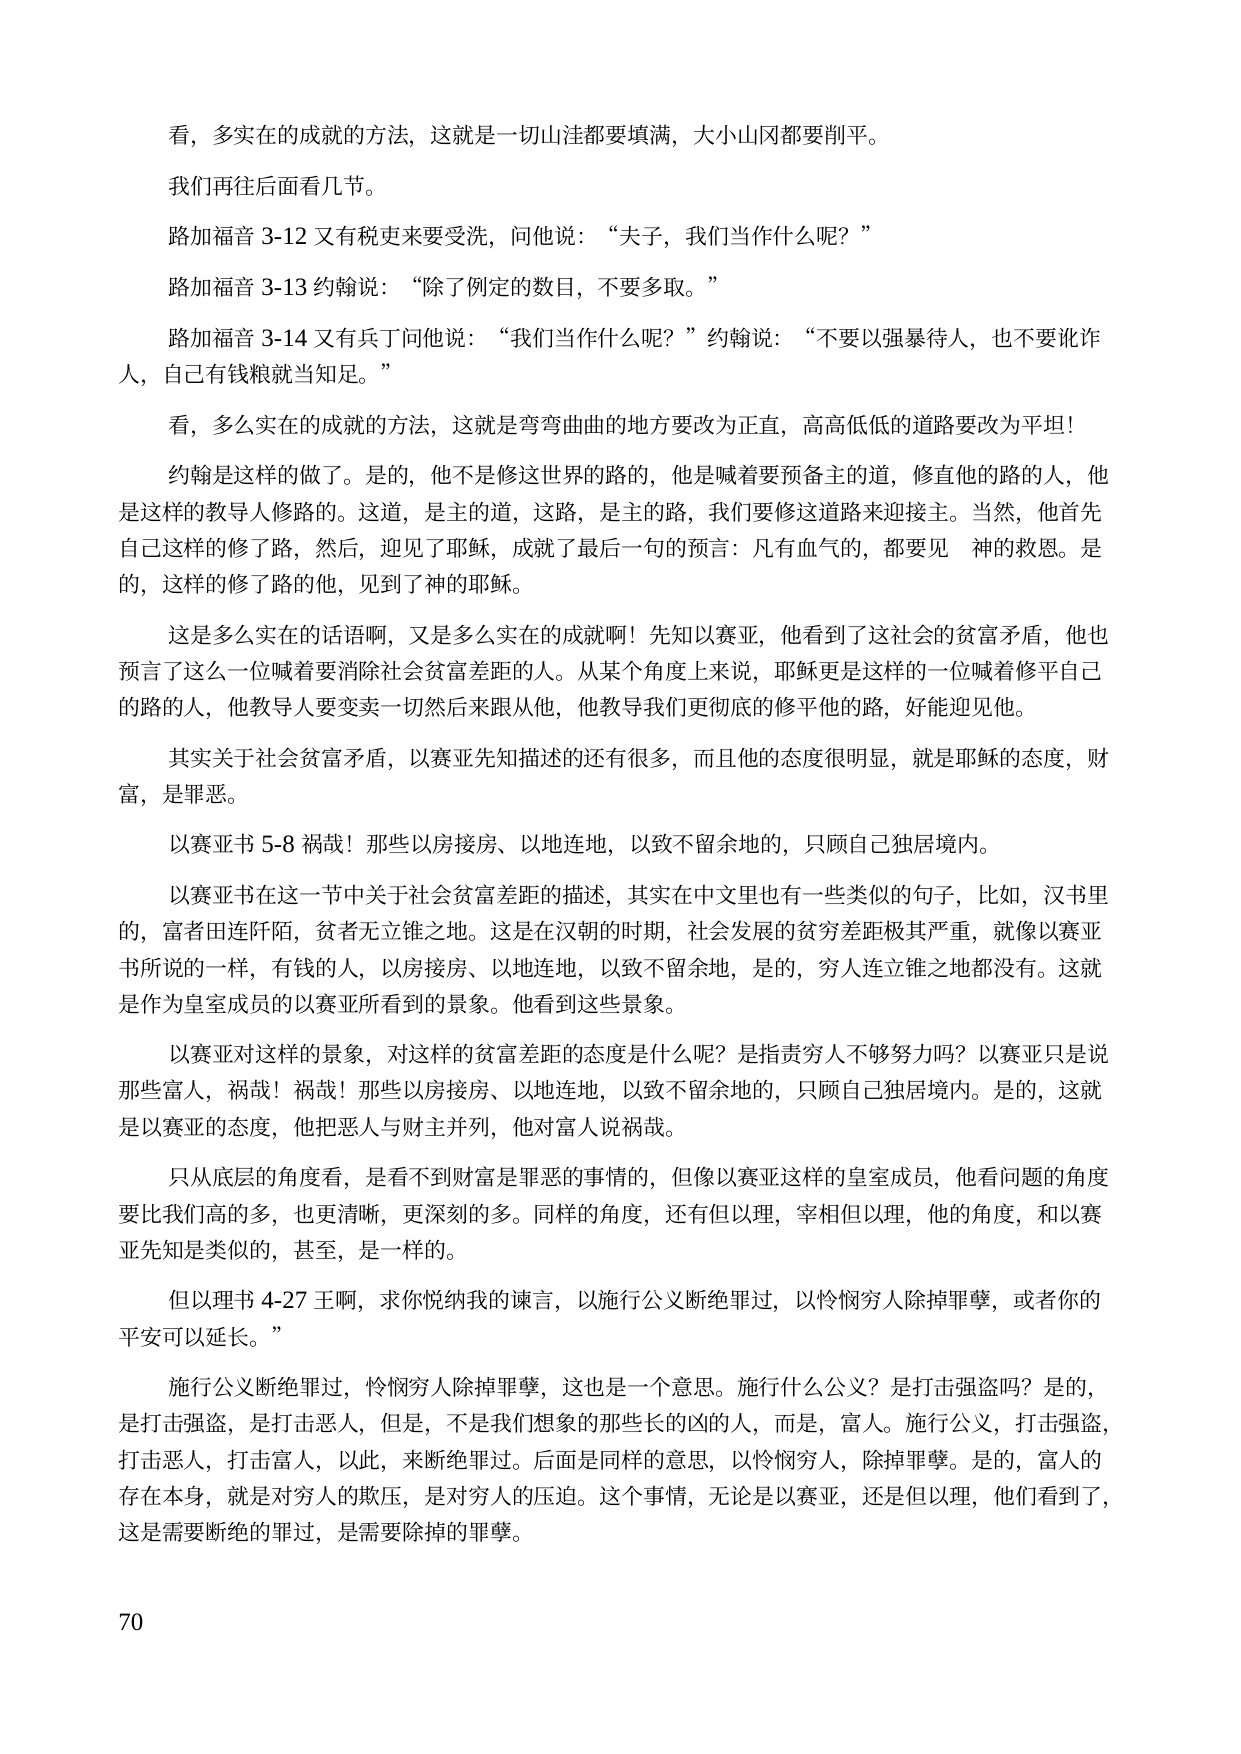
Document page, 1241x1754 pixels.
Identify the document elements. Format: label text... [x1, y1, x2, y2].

text 我们再往后面看几节。 [118, 169, 1122, 200]
text 这是多么实在的话语啊，又是多么实在的成就啊！先知以赛亚，他看到了这社会的贫富矛盾，他也预言了这么一位喊着要消除社会贫富差距的人。从某个角度上来说，耶稣更是这样的一位喊着修平自己的路的人，他教导人要变卖一切然后来跟从他，他教导我们更彻底的修平他的路，好能迎见他。 [118, 618, 1122, 722]
text 路加福音 3-14 又有兵丁问他说：“我们当作什么呢？”约翰说：“不要以强暴待人，也不要讹诈人，自己有钱粮就当知足。” [118, 321, 1122, 389]
text 看，多实在的成就的方法，这就是一切山洼都要填满，大小山冈都要削平。 [118, 118, 1122, 149]
text 路加福音 3-12 又有税吏来要受洗，问他说：“夫子，我们当作什么呢？” [118, 219, 1122, 251]
text 其实关于社会贫富矛盾，以赛亚先知描述的还有很多，而且他的态度很明显，就是耶稣的态度，财富，是罪恶。 [118, 741, 1122, 808]
text 看，多么实在的成就的方法，这就是弯弯曲曲的地方要改为正直，高高低低的道路要改为平坦！ [118, 408, 1122, 439]
text 施行公义断绝罪过，怜悯穷人除掉罪孽，这也是一个意思。施行什么公义？是打击强盗吗？是的，是打击强盗，是打击恶人，但是，不是我们想象的那些长的凶的人，而是，富人。施行公义，打击强盗，打击恶人，打击富人，以此，来断绝罪过。后面是同样的意思，以怜悯穷人，除掉罪孽。是的，富人的存在本身，就是对穷人的欺压，是对穷人的压迫。这个事情，无论是以赛亚，还是但以理，他们看到了，这是需要断绝的罪过，是需要除掉的罪孽。 [118, 1371, 1122, 1547]
text 以赛亚书 5-8 祸哉！那些以房接房、以地连地，以致不留余地的，只顾自己独居境内。 [118, 828, 1122, 859]
text 只从底层的角度看，是看不到财富是罪恶的事情的，但像以赛亚这样的皇室成员，他看问题的角度要比我们高的多，也更清晰，更深刻的多。同样的角度，还有但以理，宰相但以理，他的角度，和以赛亚先知是类似的，甚至，是一样的。 [118, 1161, 1122, 1264]
text 以赛亚书在这一节中关于社会贫富差距的描述，其实在中文里也有一些类似的句子，比如，汉书里的，富者田连阡陌，贫者无立锥之地。这是在汉朝的时期，社会发展的贫穷差距极其严重，就像以赛亚书所说的一样，有钱的人，以房接房、以地连地，以致不留余地，是的，穷人连立锥之地都没有。这就是作为皇室成员的以赛亚所看到的景象。他看到这些景象。 [118, 878, 1122, 1018]
text 但以理书 4-27 王啊，求你悦纳我的谏言，以施行公义断绝罪过，以怜悯穷人除掉罪孽，或者你的平安可以延长。” [118, 1284, 1122, 1351]
text 路加福音 3-13 约翰说：“除了例定的数目，不要多取。” [118, 270, 1122, 302]
text 约翰是这样的做了。是的，他不是修这世界的路的，他是喊着要预备主的道，修直他的路的人，他是这样的教导人修路的。这道，是主的道，这路，是主的路，我们要修这道路来迎接主。当然，他首先自己这样的修了路，然后，迎见了耶稣，成就了最后一句的预言：凡有血气的，都要见 神的救恩。是的，这样的修了路的他，见到了神的耶稣。 [118, 459, 1122, 598]
text 以赛亚对这样的景象，对这样的贫富差距的态度是什么呢？是指责穷人不够努力吗？以赛亚只是说那些富人，祸哉！祸哉！那些以房接房、以地连地，以致不留余地的，只顾自己独居境内。是的，这就是以赛亚的态度，他把恶人与财主并列，他对富人说祸哉。 [118, 1038, 1122, 1141]
